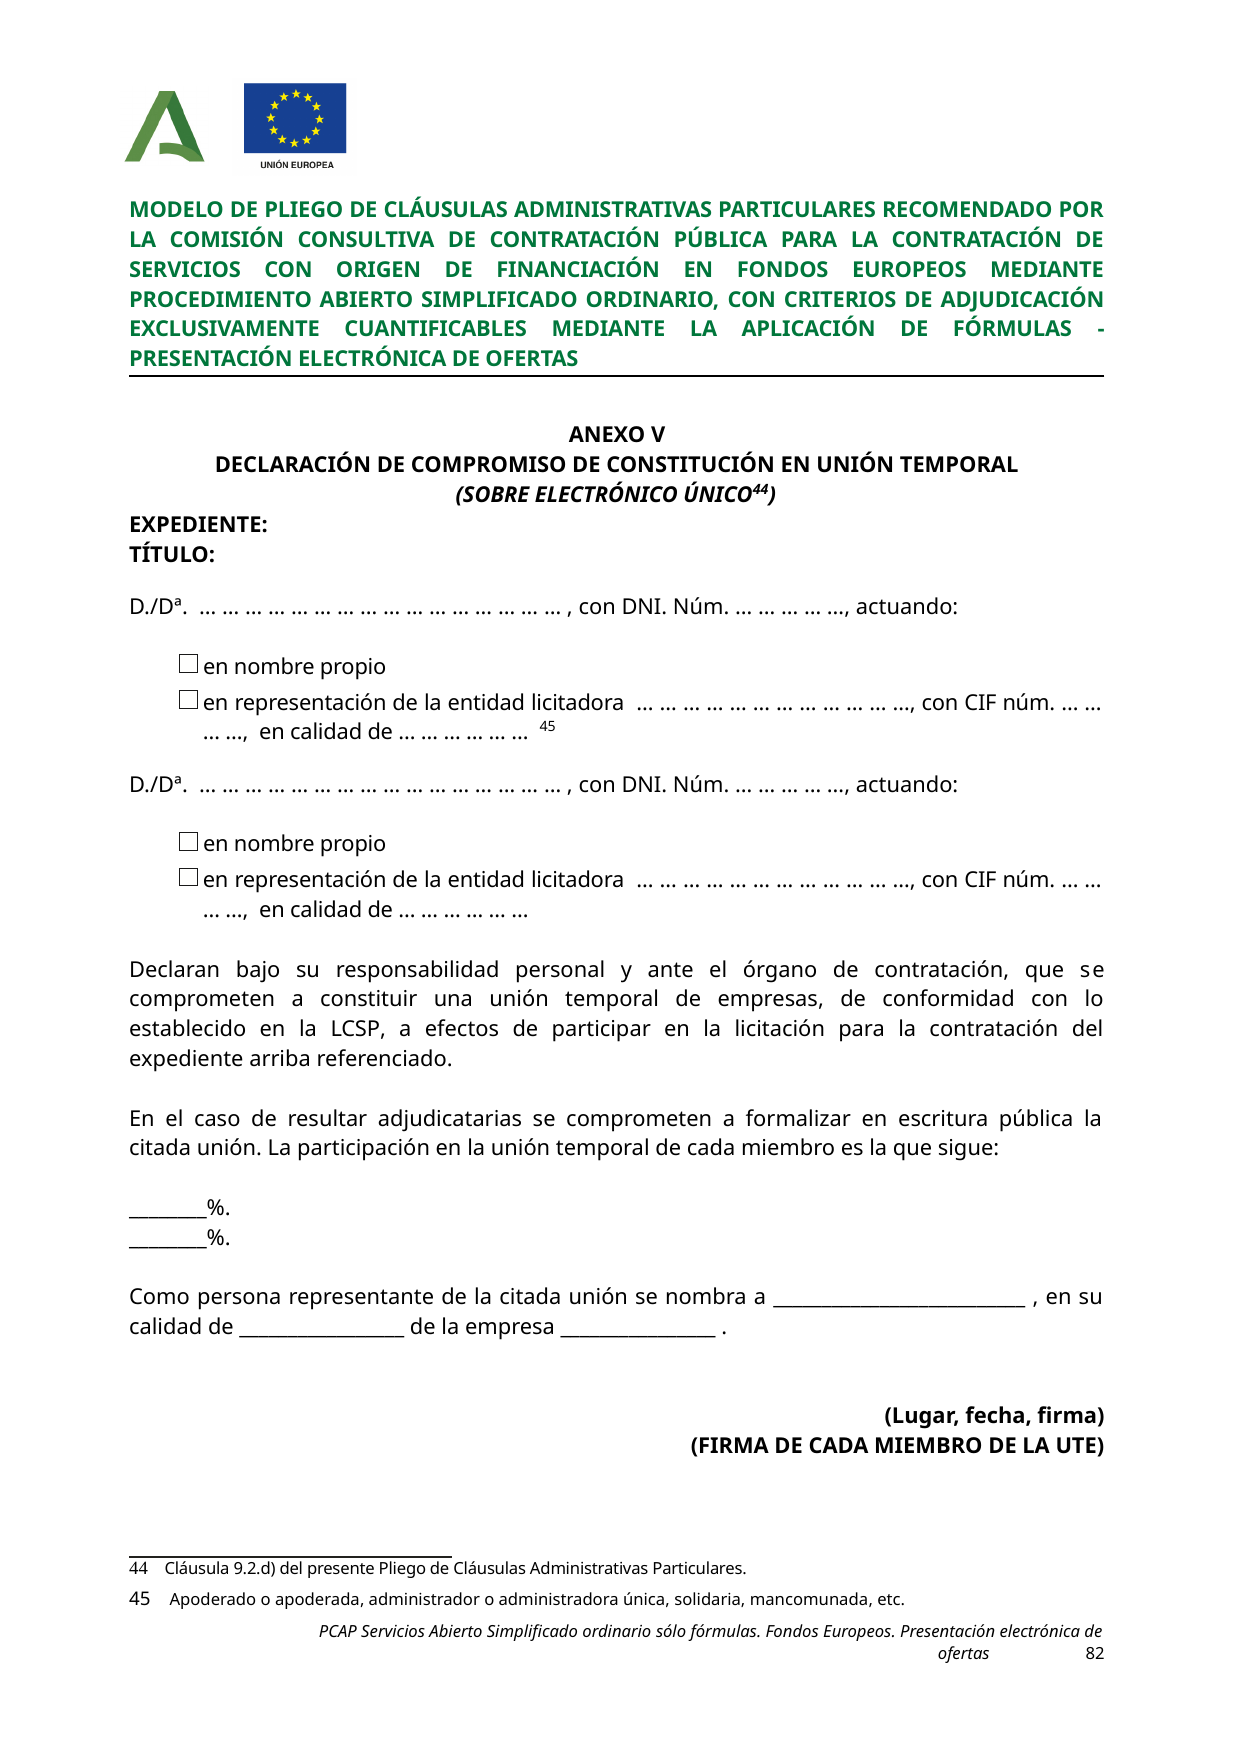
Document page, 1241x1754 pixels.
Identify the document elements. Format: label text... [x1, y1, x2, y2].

text EXPEDIENTE: [129, 509, 1104, 539]
picture [120, 86, 209, 166]
text (Lugar, fecha, firma) [129, 1401, 1104, 1430]
text Cláusula 9.2.d) del presente Pliego de Cláusulas Administrativas Particulares. [129, 1557, 1104, 1579]
text Declaran bajo su responsabilidad personal y ante el órgano de contratación, que se comprometen a constituir una unión temporal de empresas, de conformidad con lo establecido en la LCSP, a efectos de participar en la licitación para la contratación del expediente arriba referenciado. [129, 954, 1104, 1073]
picture [232, 78, 358, 176]
text en representación de la entidad licitadora … … … … … … … … … … … …, con CIF núm. … … … …, en calidad de … … … … … … [203, 864, 1104, 924]
text ________%. [129, 1192, 1104, 1222]
text en nombre propio [203, 828, 1104, 858]
text TÍTULO: [129, 539, 1104, 568]
text D./Dª. … … … … … … … … … … … … … … … … , con DNI. Núm. … … … … …, actuando: [129, 769, 1104, 799]
text en representación de la entidad licitadora … … … … … … … … … … … …, con CIF núm. … … … …, en calidad de … … … … … … [203, 687, 1104, 746]
text D./Dª. … … … … … … … … … … … … … … … … , con DNI. Núm. … … … … …, actuando: [129, 591, 1104, 621]
text Apoderado o apoderada, administrador o administradora única, solidaria, mancomunada, etc. [129, 1585, 1104, 1611]
text En el caso de resultar adjudicatarias se comprometen a formalizar en escritura pública la citada unión. La participación en la unión temporal de cada miembro es la que sigue: [129, 1103, 1104, 1162]
text (SOBRE ELECTRÓNICO ÚNICO) [129, 479, 1104, 509]
text DECLARACIÓN DE COMPROMISO DE CONSTITUCIÓN EN UNIÓN TEMPORAL [129, 449, 1104, 479]
text en nombre propio [203, 651, 1104, 681]
text ________%. [129, 1222, 1104, 1252]
text (FIRMA DE CADA MIEMBRO DE LA UTE) [129, 1430, 1104, 1460]
text MODELO DE PLIEGO DE CLÁUSULAS ADMINISTRATIVAS PARTICULARES RECOMENDADO POR LA COMISIÓN CONSULTIVA DE CONTRATACIÓN PÚBLICA PARA LA CONTRATACIÓN DE SERVICIOS CON ORIGEN DE FINANCIACIÓN EN FONDOS EUROPEOS MEDIANTE PROCEDIMIENTO ABIERTO SIMPLIFICADO ORDINARIO, CON CRITERIOS DE ADJUDICACIÓN EXCLUSIVAMENTE CUANTIFICABLES MEDIANTE LA APLICACIÓN DE FÓRMULAS - PRESENTACIÓN ELECTRÓNICA DE OFERTAS [129, 194, 1104, 375]
text ANEXO V [129, 419, 1104, 449]
text Como persona representante de la citada unión se nombra a __________________________ , en su calidad de _________________ de la empresa ________________ . [129, 1281, 1104, 1341]
